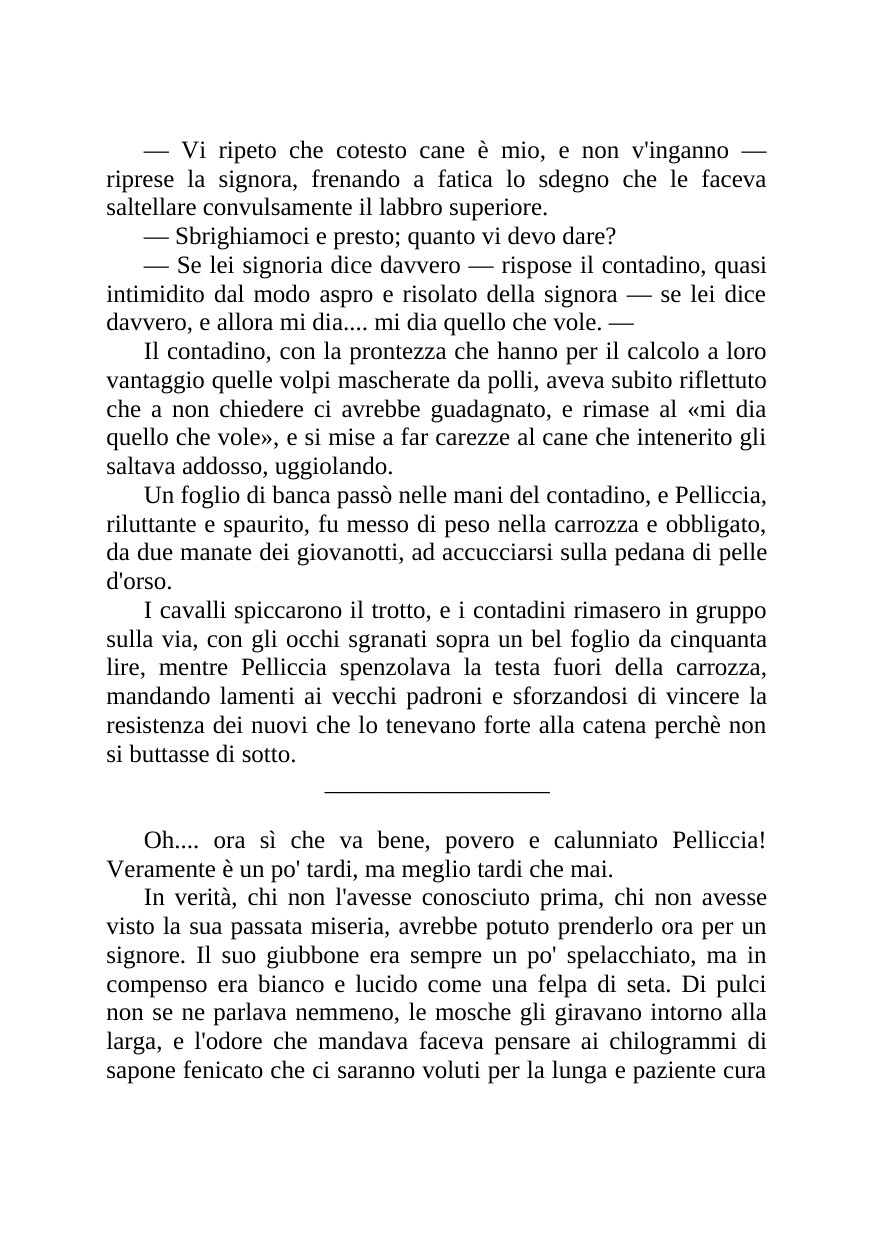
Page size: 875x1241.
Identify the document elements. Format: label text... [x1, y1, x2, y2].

text __________________ [106, 767, 768, 796]
text — Sbrighiamoci e presto; quanto vi devo dare? [106, 221, 768, 250]
text In verità, chi non l'avesse conosciuto prima, chi non avesse visto la sua passata miseria, avrebbe potuto prenderlo ora per un signore. Il suo giubbone era sempre un po' spelacchiato, ma in compenso era bianco e lucido come una felpa di seta. Di pulci non se ne parlava nemmeno, le mosche gli giravano intorno alla larga, e l'odore che mandava faceva pensare ai chilogrammi di sapone fenicato che ci saranno voluti per la lunga e paziente cura [106, 882, 768, 1084]
text Oh.... ora sì che va bene, povero e calunniato Pelliccia! Veramente è un po' tardi, ma meglio tardi che mai. [106, 825, 768, 882]
text — Vi ripeto che cotesto cane è mio, e non v'inganno — riprese la signora, frenando a fatica lo sdegno che le faceva saltellare convulsamente il labbro superiore. [106, 135, 768, 221]
text I cavalli spiccarono il trotto, e i contadini rimasero in gruppo sulla via, con gli occhi sgranati sopra un bel foglio da cinquanta lire, mentre Pelliccia spenzolava la testa fuori della carrozza, mandando lamenti ai vecchi padroni e sforzandosi di vincere la resistenza dei nuovi che lo tenevano forte alla catena perchè non si buttasse di sotto. [106, 595, 768, 767]
text Un foglio di banca passò nelle mani del contadino, e Pelliccia, riluttante e spaurito, fu messo di peso nella carrozza e obbligato, da due manate dei giovanotti, ad accucciarsi sulla pedana di pelle d'orso. [106, 480, 768, 595]
text — Se lei signoria dice davvero — rispose il contadino, quasi intimidito dal modo aspro e risolato della signora — se lei dice davvero, e allora mi dia.... mi dia quello che vole. — [106, 250, 768, 336]
text Il contadino, con la prontezza che hanno per il calcolo a loro vantaggio quelle volpi mascherate da polli, aveva subito riflettuto che a non chiedere ci avrebbe guadagnato, e rimase al «mi dia quello che vole», e si mise a far carezze al cane che intenerito gli saltava addosso, uggiolando. [106, 336, 768, 480]
